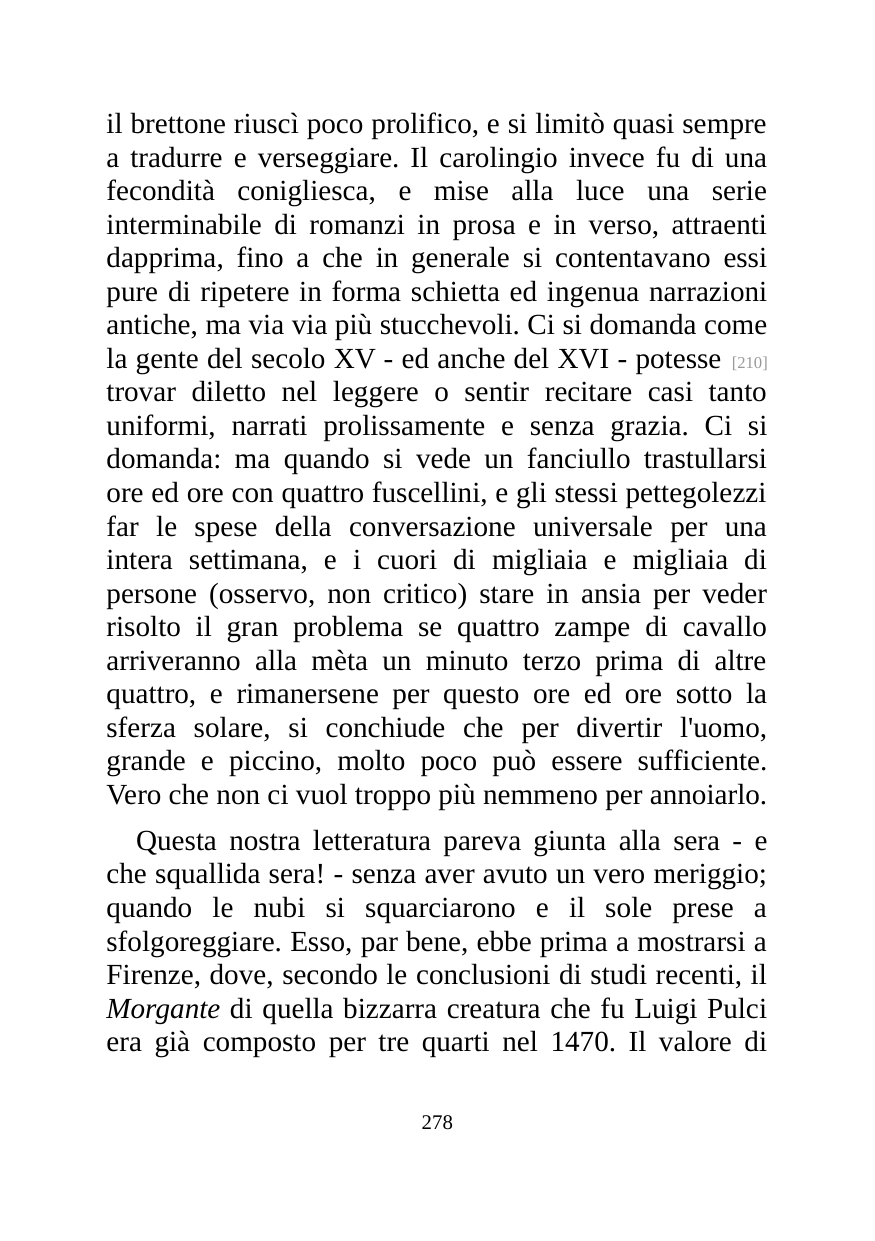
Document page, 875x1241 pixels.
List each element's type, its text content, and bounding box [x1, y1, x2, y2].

text Questa nostra letteratura pareva giunta alla sera - e che squallida sera! - senza aver avuto un vero meriggio; quando le nubi si squarciarono e il sole prese a sfolgoreggiare. Esso, par bene, ebbe prima a mostrarsi a Firenze, dove, secondo le conclusioni di studi recenti, il Morgante di quella bizzarra creatura che fu Luigi Pulci era già composto per tre quarti nel 1470. Il valore di [106, 823, 768, 1058]
text il brettone riuscì poco prolifico, e si limitò quasi sempre a tradurre e verseggiare. Il carolingio invece fu di una fecondità conigliesca, e mise alla luce una serie interminabile di romanzi in prosa e in verso, attraenti dapprima, fino a che in generale si contentavano essi pure di ripetere in forma schietta ed ingenua narrazioni antiche, ma via via più stucchevoli. Ci si domanda come la gente del secolo XV - ed anche del XVI - potesse [210] trovar diletto nel leggere o sentir recitare casi tanto uniformi, narrati prolissamente e senza grazia. Ci si domanda: ma quando si vede un fanciullo trastullarsi ore ed ore con quattro fuscellini, e gli stessi pettegolezzi far le spese della conversazione universale per una intera settimana, e i cuori di migliaia e migliaia di persone (osservo, non critico) stare in ansia per veder risolto il gran problema se quattro zampe di cavallo arriveranno alla mèta un minuto terzo prima di altre quattro, e rimanersene per questo ore ed ore sotto la sferza solare, si conchiude che per divertir l'uomo, grande e piccino, molto poco può essere sufficiente. Vero che non ci vuol troppo più nemmeno per annoiarlo. [106, 106, 768, 811]
